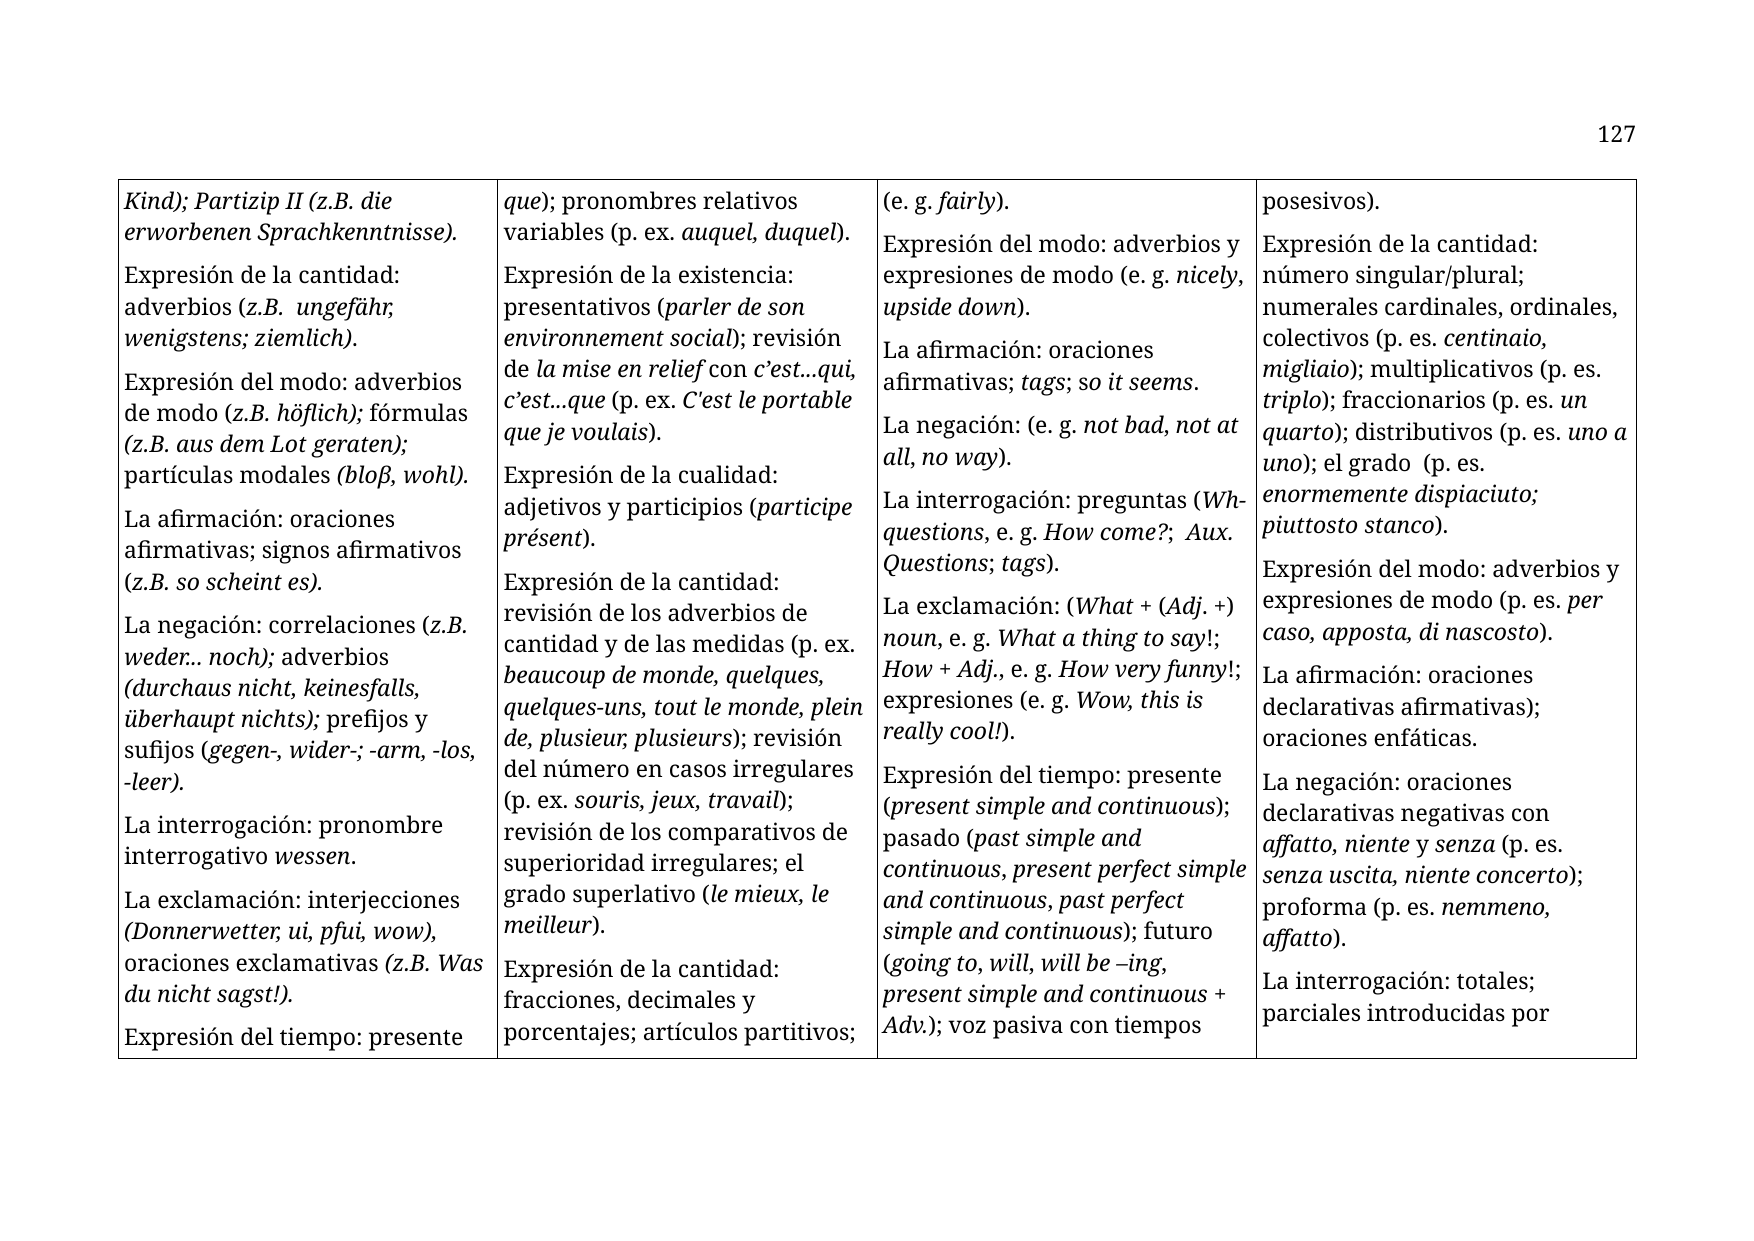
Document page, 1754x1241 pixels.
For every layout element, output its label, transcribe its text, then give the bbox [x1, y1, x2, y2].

table_cell Kind); Partizip II (z.B. die erworbenen Sprachkenntnisse). Expresión de la cantidad: adverbios (z.B. ungefähr, wenigstens; ziemlich). Expresión del modo: adverbios de modo (z.B. höflich); fórmulas (z.B. aus dem Lot geraten); partículas modales (bloβ, wohl). La afirmación: oraciones afirmativas; signos afirmativos (z.B. so scheint es). La negación: correlaciones (z.B. weder... noch); adverbios (durchaus nicht, keinesfalls, überhaupt nichts); prefijos y sufijos (gegen-, wider-; -arm, -los, -leer). La interrogación: pronombre interrogativo wessen. La exclamación: interjecciones (Donnerwetter, ui, pfui, wow), oraciones exclamativas (z.B. Was du nicht sagst!). Expresión del tiempo: presente [119, 180, 497, 1058]
table_cell que); pronombres relativos variables (p. ex. auquel, duquel). Expresión de la existencia: presentativos (parler de son environnement social); revisión de la mise en relief con c’est...qui, c’est...que (p. ex. C'est le portable que je voulais). Expresión de la cualidad: adjetivos y participios (participe présent). Expresión de la cantidad: revisión de los adverbios de cantidad y de las medidas (p. ex. beaucoup de monde, quelques, quelques-uns, tout le monde, plein de, plusieur, plusieurs); revisión del número en casos irregulares (p. ex. souris, jeux, travail); revisión de los comparativos de superioridad irregulares; el grado superlativo (le mieux, le meilleur). Expresión de la cantidad: fracciones, decimales y porcentajes; artículos partitivos; [498, 180, 877, 1058]
table_cell (e. g. fairly). Expresión del modo: adverbios y expresiones de modo (e. g. nicely, upside down). La afirmación: oraciones afirmativas; tags; so it seems. La negación: (e. g. not bad, not at all, no way). La interrogación: preguntas (Wh- questions, e. g. How come?; Aux. Questions; tags). La exclamación: (What + (Adj. +) noun, e. g. What a thing to say!; How + Adj., e. g. How very funny!; expresiones (e. g. Wow, this is really cool!). Expresión del tiempo: presente (present simple and continuous); pasado (past simple and continuous, present perfect simple and continuous, past perfect simple and continuous); futuro (going to, will, will be –ing, present simple and continuous + Adv.); voz pasiva con tiempos [878, 180, 1256, 1058]
table_cell posesivos). Expresión de la cantidad: número singular/plural; numerales cardinales, ordinales, colectivos (p. es. centinaio, migliaio); multiplicativos (p. es. triplo); fraccionarios (p. es. un quarto); distributivos (p. es. uno a uno); el grado (p. es. enormemente dispiaciuto; piuttosto stanco). Expresión del modo: adverbios y expresiones de modo (p. es. per caso, apposta, di nascosto). La afirmación: oraciones declarativas afirmativas); oraciones enfáticas. La negación: oraciones declarativas negativas con affatto, niente y senza (p. es. senza uscita, niente concerto); proforma (p. es. nemmeno, affatto). La interrogación: totales; parciales introducidas por [1257, 180, 1636, 1058]
